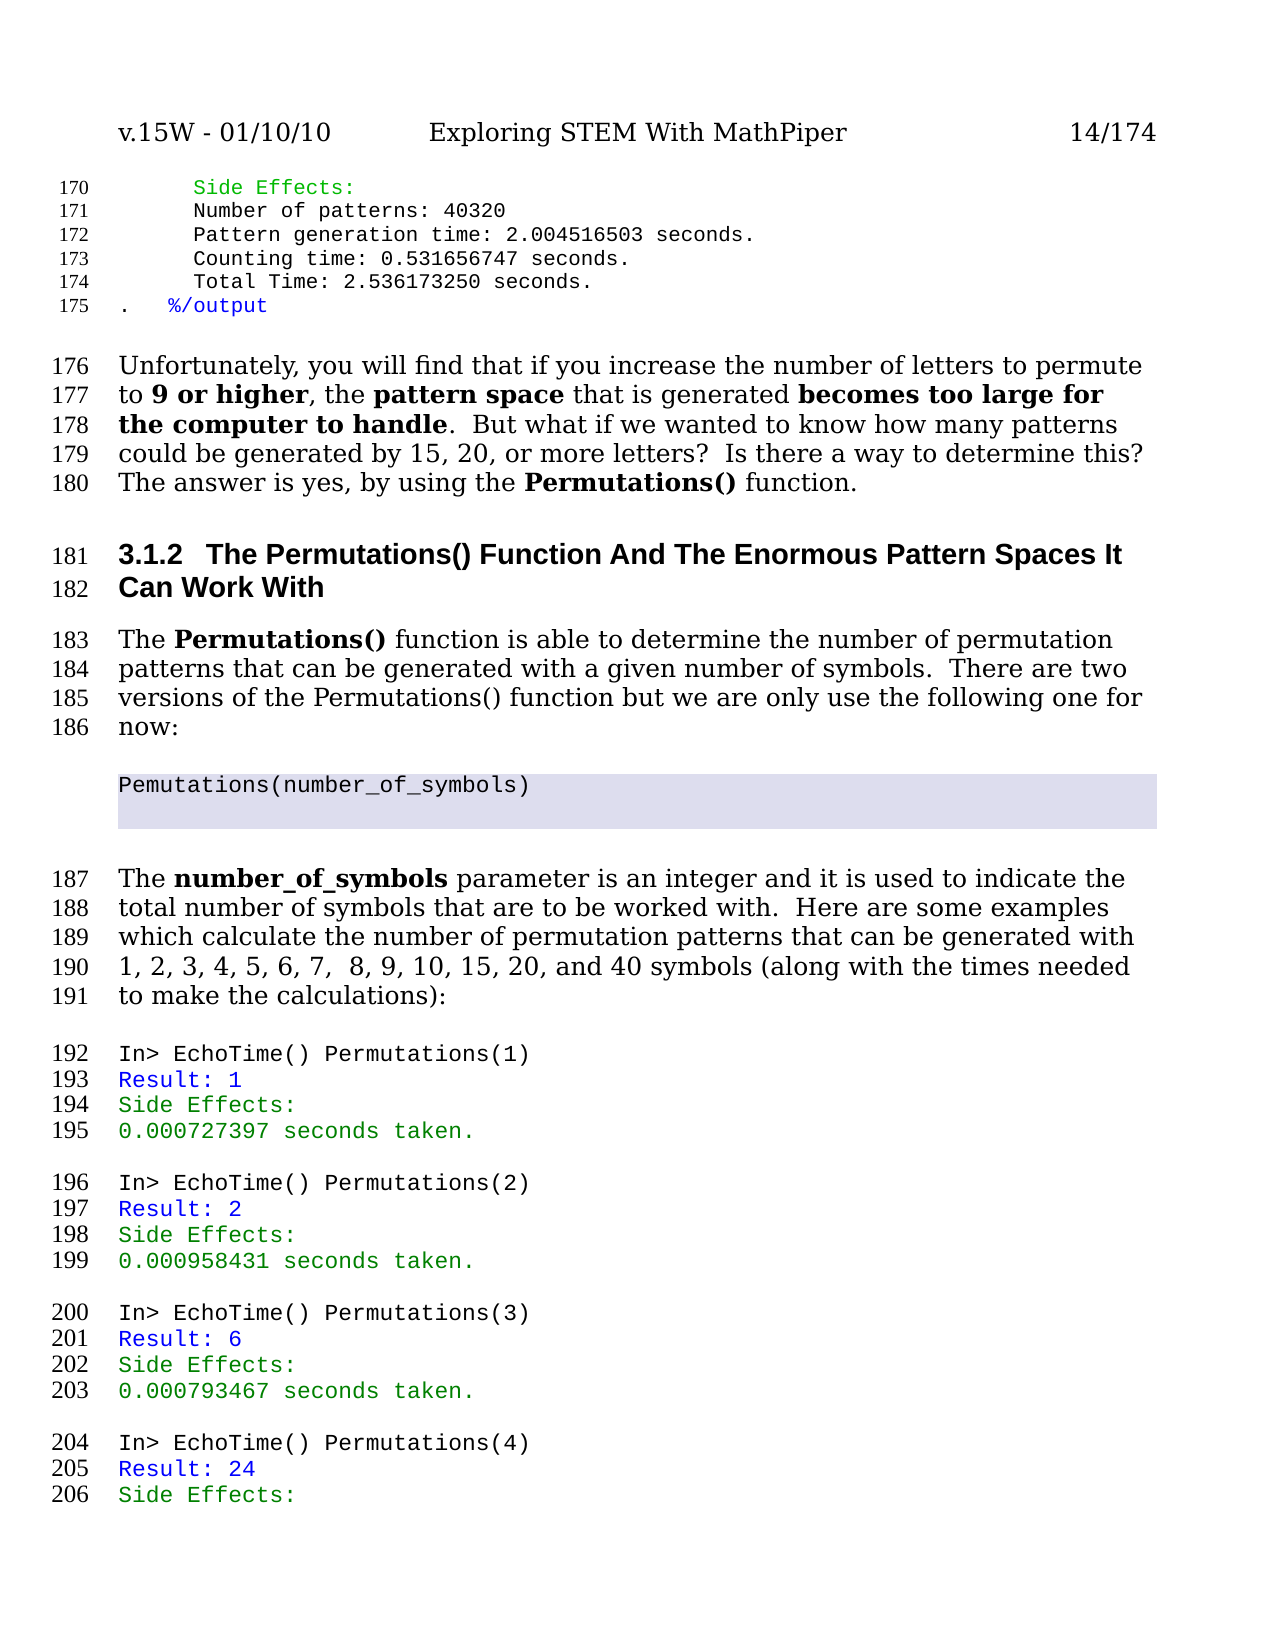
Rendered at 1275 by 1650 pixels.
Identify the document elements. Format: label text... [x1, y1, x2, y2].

text Result: 2 [118, 1198, 1157, 1223]
table_header Pemutations(number_of_symbols) [118, 774, 1157, 829]
text Side Effects: [118, 1353, 1157, 1379]
text In> EchoTime() Permutations(1) [118, 1042, 1157, 1068]
text The Permutations() function is able to determine the number of permutation patterns that can be generated with a given number of symbols. There are two versions of the Permutations() function but we are only use the following one for now: [118, 625, 1157, 742]
text Side Effects: [118, 1483, 1157, 1509]
text Result: 1 [118, 1068, 1157, 1094]
text In> EchoTime() Permutations(3) [118, 1301, 1157, 1327]
text Side Effects: [118, 1223, 1157, 1249]
text 0.000958431 seconds taken. [118, 1249, 1157, 1275]
text Result: 6 [118, 1327, 1157, 1353]
text Total Time: 2.536173250 seconds. [118, 271, 1157, 295]
text The number_of_symbols parameter is an integer and it is used to indicate the total number of symbols that are to be worked with. Here are some examples which calculate the number of permutation patterns that can be generated with 1, 2, 3, 4, 5, 6, 7, 8, 9, 10, 15, 20, and 40 symbols (along with the times needed to make the calculations): [118, 864, 1157, 1010]
text In> EchoTime() Permutations(4) [118, 1431, 1157, 1457]
text 0.000727397 seconds taken. [118, 1120, 1157, 1146]
text 0.000793467 seconds taken. [118, 1379, 1157, 1405]
text Result: 24 [118, 1457, 1157, 1483]
text Unfortunately, you will find that if you increase the number of letters to permute to 9 or higher, the pattern space that is generated becomes too large for the computer to handle. But what if we wanted to know how many patterns could be generated by 15, 20, or more letters? Is there a way to determine this? The answer is yes, by using the Permutations() function. [118, 351, 1157, 498]
text Pattern generation time: 2.004516503 seconds. [118, 224, 1157, 248]
text Number of patterns: 40320 [118, 200, 1157, 224]
text Side Effects: [118, 177, 1157, 200]
text Counting time: 0.531656747 seconds. [118, 248, 1157, 271]
text . %/output [118, 295, 1157, 319]
text In> EchoTime() Permutations(2) [118, 1172, 1157, 1198]
text Side Effects: [118, 1094, 1157, 1120]
subtitle The Permutations() Function And The Enormous Pattern Spaces It Can Work With [118, 537, 1157, 604]
